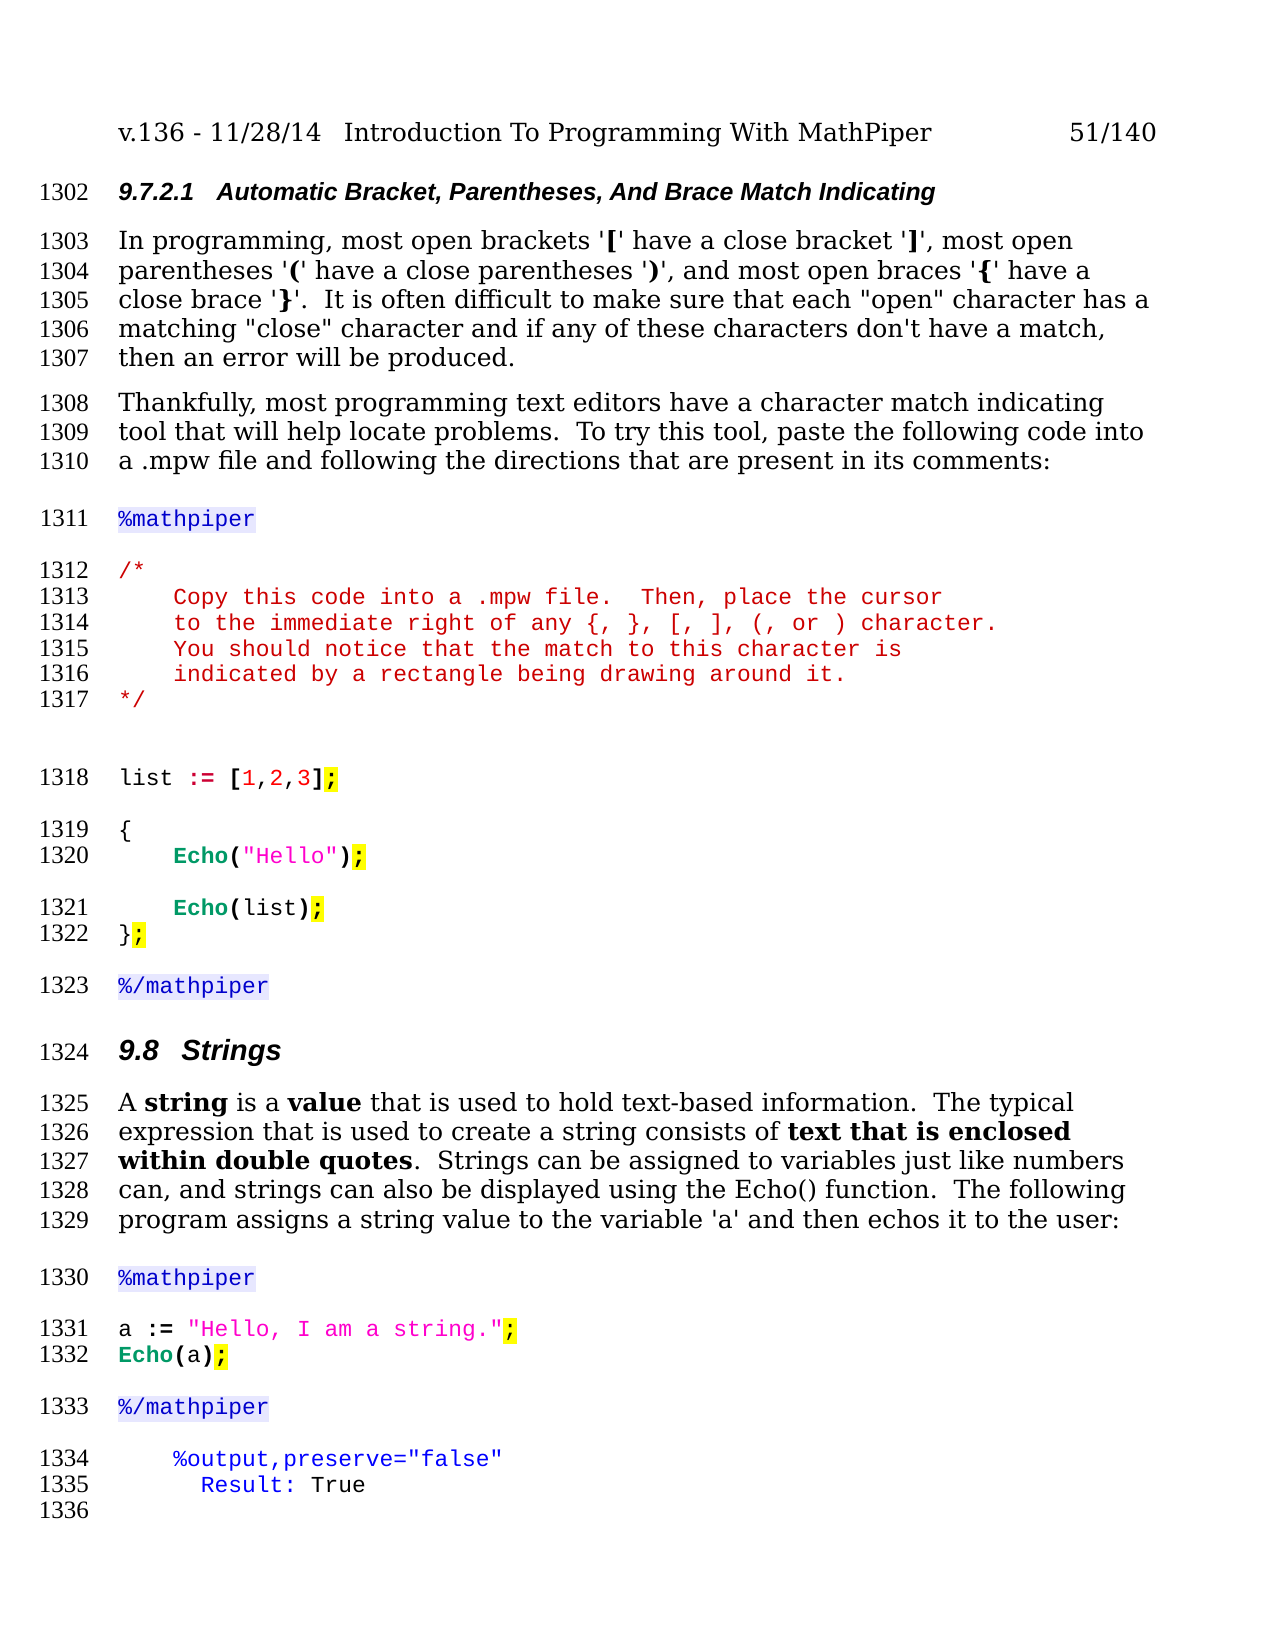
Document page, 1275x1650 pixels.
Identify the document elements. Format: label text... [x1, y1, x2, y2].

text Echo(list); [118, 896, 1157, 922]
text Echo("Hello"); [118, 844, 1157, 870]
text { [118, 818, 1157, 844]
text a := "Hello, I am a string."; [118, 1318, 1157, 1344]
text indicated by a rectangle being drawing around it. [118, 663, 1157, 689]
text }; [118, 922, 1157, 948]
text %output,preserve="false" [118, 1447, 1157, 1473]
text to the immediate right of any {, }, [, ], (, or ) character. [118, 611, 1157, 637]
text Copy this code into a .mpw file. Then, place the cursor [118, 585, 1157, 611]
text list := [1,2,3]; [118, 767, 1157, 792]
text In programming, most open brackets '[' have a close bracket ']', most open parentheses '(' have a close parentheses ')', and most open braces '{' have a close brace '}'. It is often difficult to make sure that each "open" character has a matching "close" character and if any of these characters don't have a match, then an error will be produced. [118, 226, 1157, 373]
text A string is a value that is used to hold text-based information. The typical expression that is used to create a string consists of text that is enclosed within double quotes. Strings can be assigned to variables just like numbers can, and strings can also be displayed using the Echo() function. The following program assigns a string value to the variable 'a' and then echos it to the user: [118, 1087, 1157, 1234]
text */ [118, 689, 1157, 715]
text %mathpiper [118, 1266, 1157, 1292]
text Thankfully, most programming text editors have a character match indicating tool that will help locate problems. To try this tool, paste the following code into a .mpw file and following the directions that are present in its comments: [118, 388, 1157, 475]
subtitle Automatic Bracket, Parentheses, And Brace Match Indicating [118, 177, 1157, 205]
text You should notice that the match to this character is [118, 637, 1157, 663]
text Echo(a); [118, 1344, 1157, 1370]
text Result: True [118, 1473, 1157, 1499]
text %/mathpiper [118, 974, 1157, 1000]
text %/mathpiper [118, 1396, 1157, 1422]
text /* [118, 559, 1157, 585]
text %mathpiper [118, 507, 1157, 533]
subtitle Strings [118, 1033, 1157, 1067]
